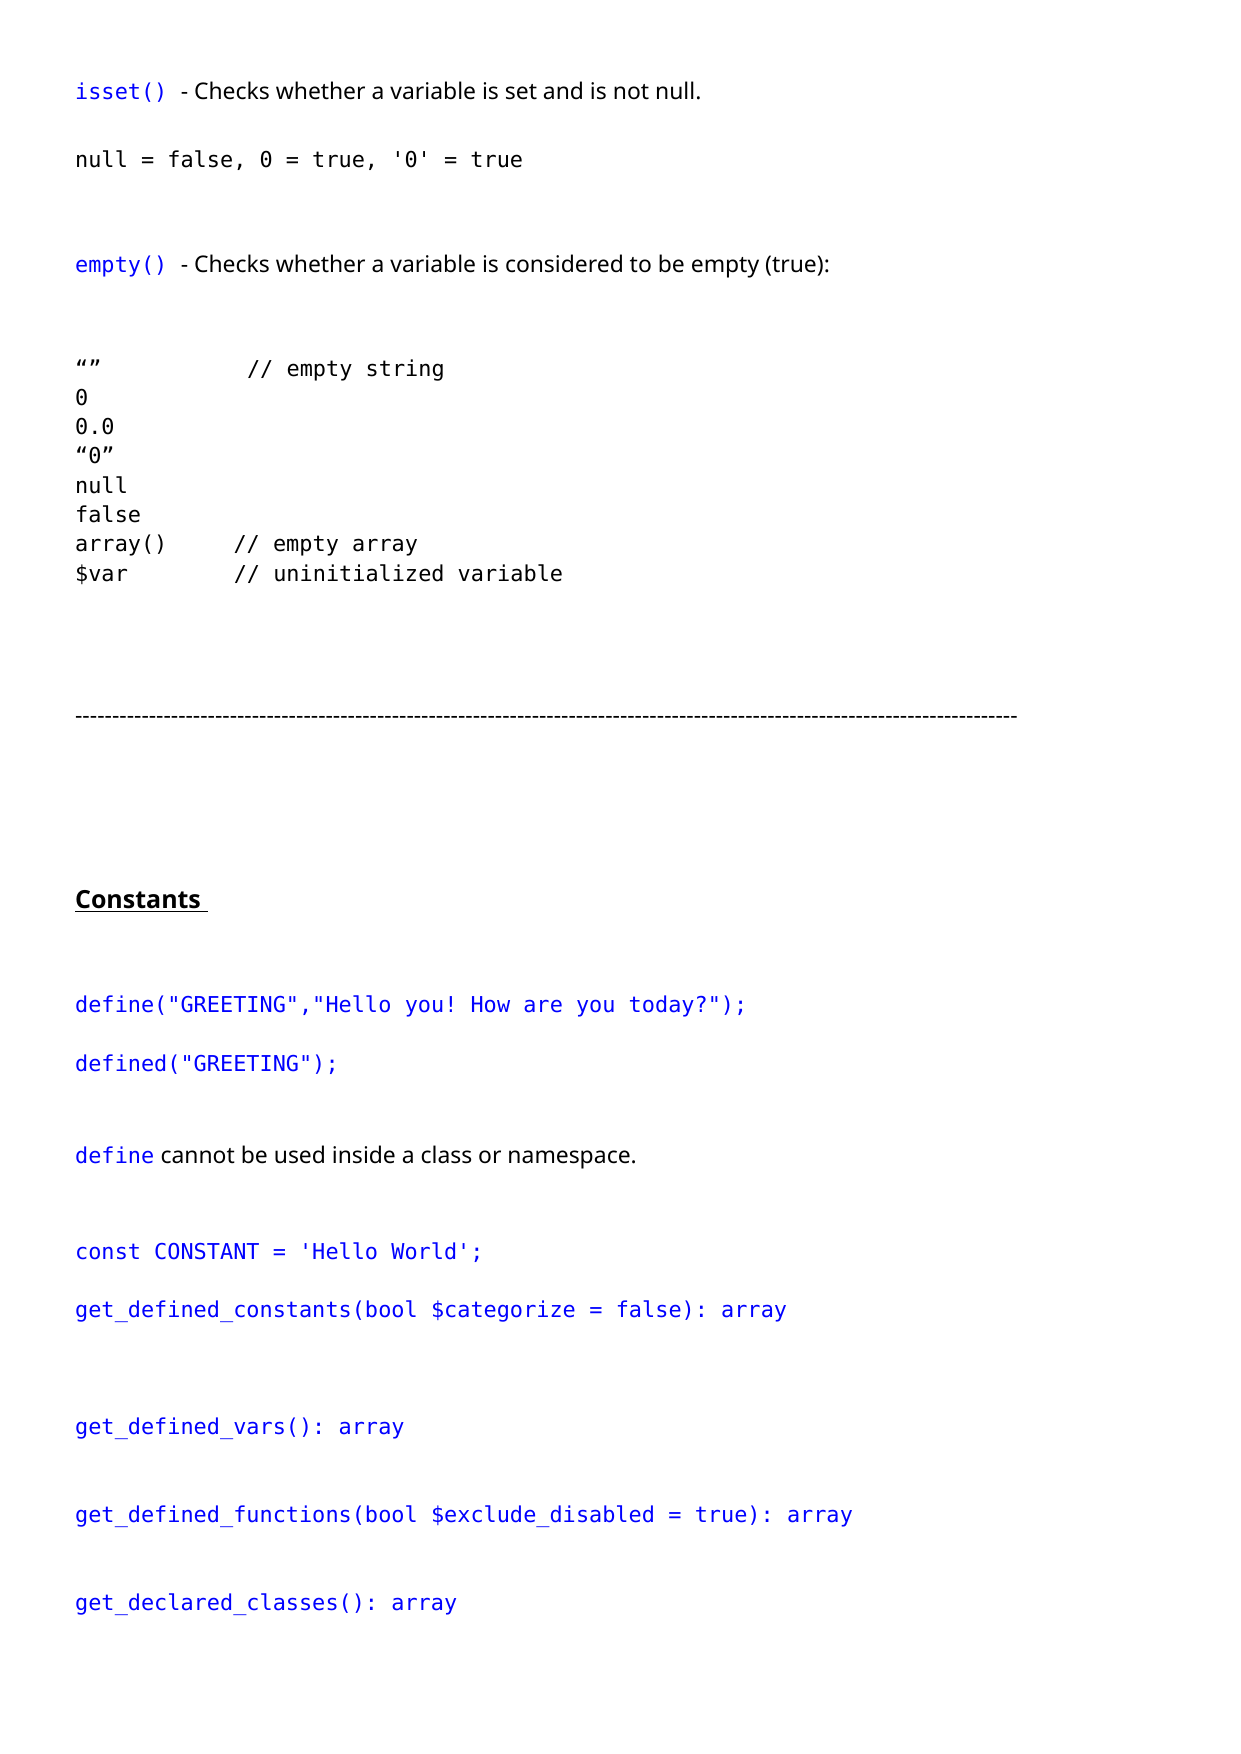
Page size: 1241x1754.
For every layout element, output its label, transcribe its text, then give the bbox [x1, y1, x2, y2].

text get_declared_classes(): array [75, 1561, 1165, 1645]
text null = false, 0 = true, '0' = true [75, 147, 1165, 172]
text get_defined_functions(bool $exclude_disabled = true): array [75, 1502, 1165, 1557]
text -------------------------------------------------------------------------------------------------------------------------------- [75, 699, 1165, 766]
text get_defined_vars(): array [75, 1414, 1165, 1440]
text define("GREETING","Hello you! How are you today?"); [75, 992, 1165, 1018]
text isset() - Checks whether a variable is set and is not null. [75, 75, 1165, 142]
text define cannot be used inside a class or namespace. [75, 1139, 1165, 1170]
text Constants [75, 882, 1165, 952]
text get_defined_constants(bool $categorize = false): array [75, 1297, 1165, 1352]
text defined("GREETING"); [75, 1051, 1165, 1076]
text const CONSTANT = 'Hello World'; [75, 1239, 1165, 1264]
text “” // empty string 0 0.0 “0” null false array() // empty array $var // uninitialized variable [75, 356, 1165, 622]
text empty() - Checks whether a variable is considered to be empty (true): [75, 248, 1165, 315]
